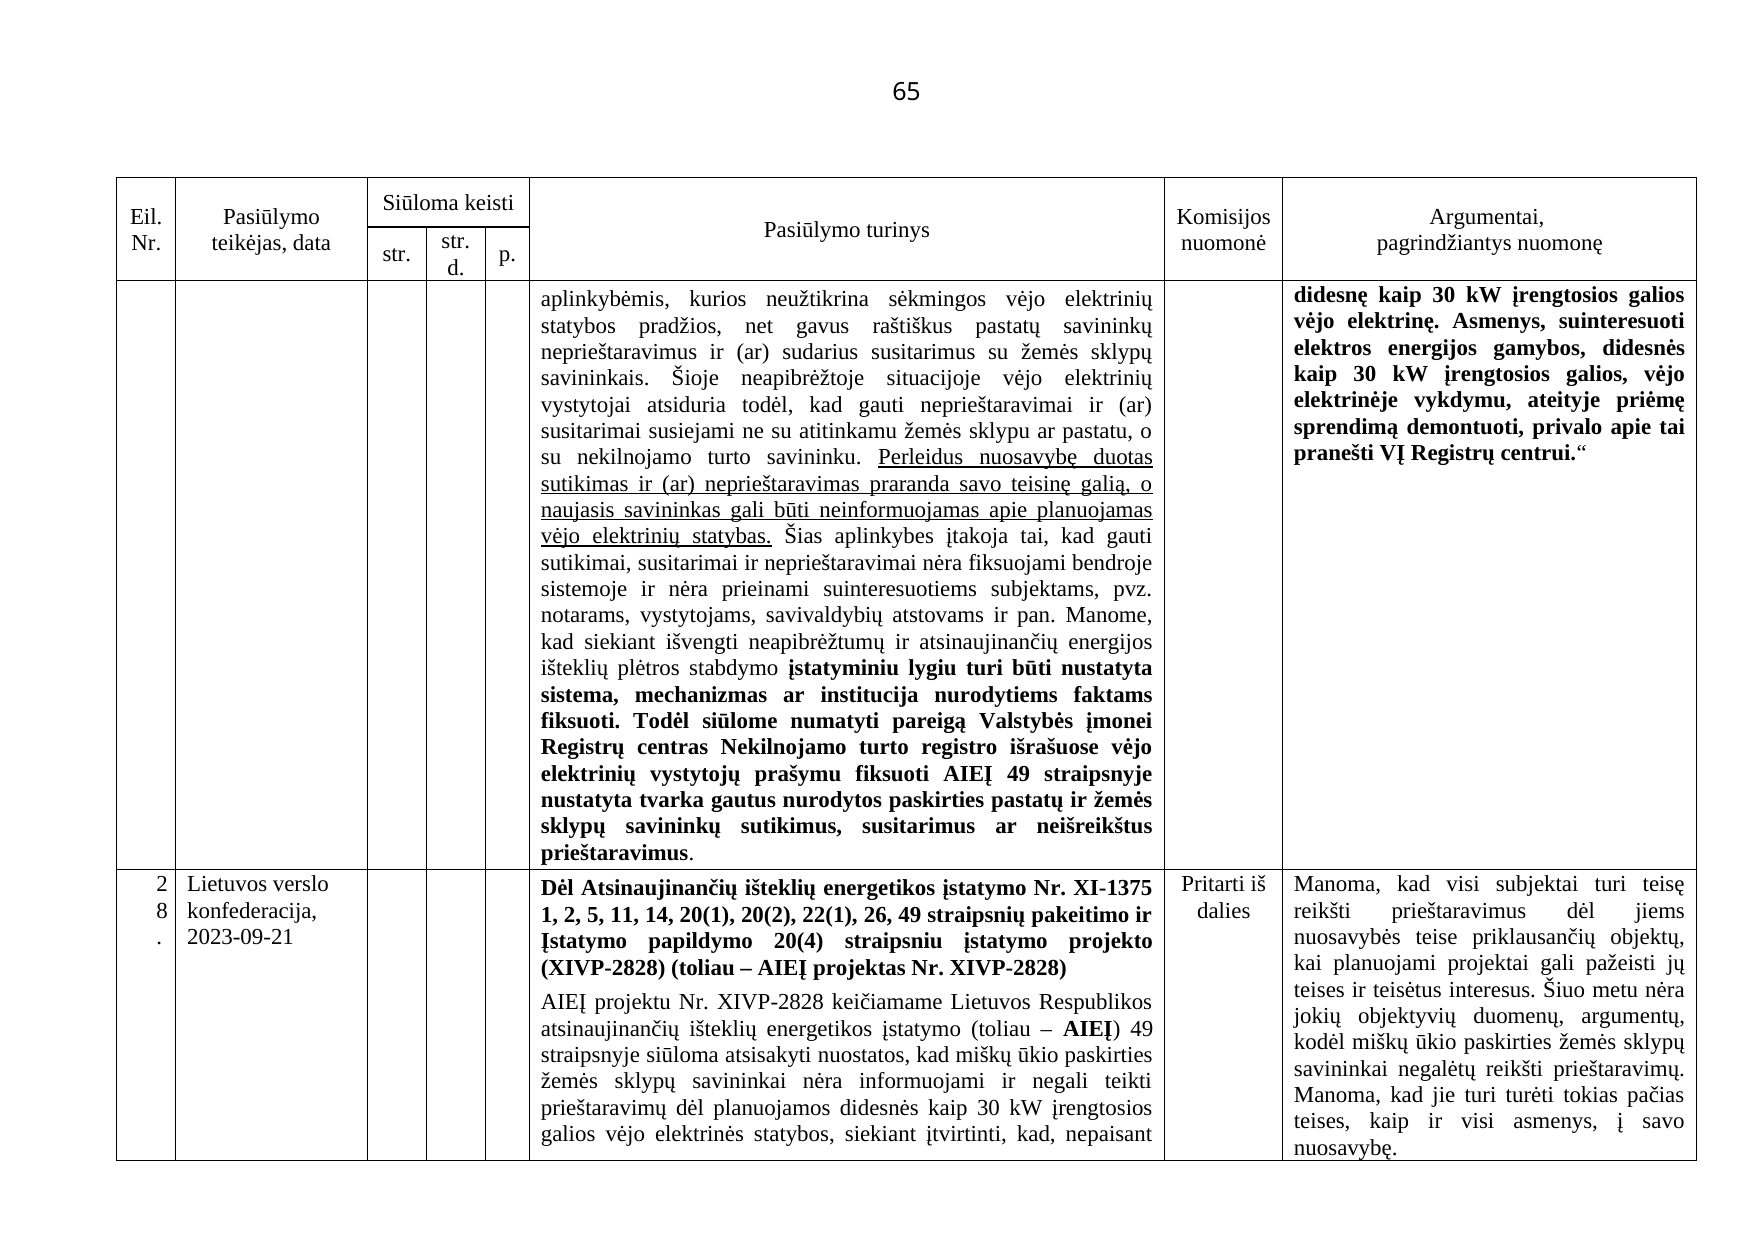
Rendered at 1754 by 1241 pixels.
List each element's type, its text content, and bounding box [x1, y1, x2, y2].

table_cell str. [368, 228, 426, 280]
table_header Eil. Nr. [117, 178, 175, 280]
table_header Pasiūlymo turinys [530, 178, 1164, 280]
table_header Argumentai, pagrindžiantys nuomonę [1283, 178, 1696, 280]
table_cell [176, 281, 367, 869]
table_cell [368, 870, 426, 1160]
table_header Pasiūlymo teikėjas, data [176, 178, 367, 280]
table_header Komisijos nuomonė [1165, 178, 1282, 280]
table_cell [427, 870, 485, 1160]
table_cell [427, 281, 485, 869]
table_cell didesnę kaip 30 kW įrengtosios galios vėjo elektrinę. Asmenys, suinteresuoti elektros energijos gamybos, didesnės kaip 30 kW įrengtosios galios, vėjo elektrinėje vykdymu, ateityje priėmę sprendimą demontuoti, privalo apie tai pranešti VĮ Registrų centrui.“ [1283, 281, 1696, 869]
table_cell str. d. [427, 228, 485, 280]
table_cell Lietuvos verslo konfederacija, 2023-09-21 [176, 870, 367, 1160]
table_cell Manoma, kad visi subjektai turi teisę reikšti prieštaravimus dėl jiems nuosavybės teise priklausančių objektų, kai planuojami projektai gali pažeisti jų teises ir teisėtus interesus. Šiuo metu nėra jokių objektyvių duomenų, argumentų, kodėl miškų ūkio paskirties žemės sklypų savininkai negalėtų reikšti prieštaravimų. Manoma, kad jie turi turėti tokias pačias teises, kaip ir visi asmenys, į savo nuosavybę. [1283, 870, 1696, 1160]
table_header Siūloma keisti [368, 178, 529, 226]
table_cell [1165, 281, 1282, 869]
table_cell [117, 281, 175, 869]
table_cell Dėl Atsinaujinančių išteklių energetikos įstatymo Nr. XI-1375 1, 2, 5, 11, 14, 20(1), 20(2), 22(1), 26, 49 straipsnių pakeitimo ir Įstatymo papildymo 20(4) straipsniu įstatymo projekto (XIVP-2828) (toliau – AIEĮ projektas Nr. XIVP-2828) AIEĮ projektu Nr. XIVP-2828 keičiamame Lietuvos Respublikos atsinaujinančių išteklių energetikos įstatymo (toliau – AIEĮ) 49 straipsnyje siūloma atsisakyti nuostatos, kad miškų ūkio paskirties žemės sklypų savininkai nėra informuojami ir negali teikti prieštaravimų dėl planuojamos didesnės kaip 30 kW įrengtosios galios vėjo elektrinės statybos, siekiant įtvirtinti, kad, nepaisant [530, 870, 1164, 1160]
table_cell [486, 281, 529, 869]
table_cell [117, 870, 175, 1160]
table_cell [486, 870, 529, 1160]
table_cell [368, 281, 426, 869]
table_cell Pritarti iš dalies [1165, 870, 1282, 1160]
table_cell p. [486, 228, 529, 280]
table_cell aplinkybėmis, kurios neužtikrina sėkmingos vėjo elektrinių statybos pradžios, net gavus raštiškus pastatų savininkų neprieštaravimus ir (ar) sudarius susitarimus su žemės sklypų savininkais. Šioje neapibrėžtoje situacijoje vėjo elektrinių vystytojai atsiduria todėl, kad gauti neprieštaravimai ir (ar) susitarimai susiejami ne su atitinkamu žemės sklypu ar pastatu, o su nekilnojamo turto savininku. Perleidus nuosavybę duotas sutikimas ir (ar) neprieštaravimas praranda savo teisinę galią, o naujasis savininkas gali būti neinformuojamas apie planuojamas vėjo elektrinių statybas. Šias aplinkybes įtakoja tai, kad gauti sutikimai, susitarimai ir neprieštaravimai nėra fiksuojami bendroje sistemoje ir nėra prieinami suinteresuotiems subjektams, pvz. notarams, vystytojams, savivaldybių atstovams ir pan. Manome, kad siekiant išvengti neapibrėžtumų ir atsinaujinančių energijos išteklių plėtros stabdymo įstatyminiu lygiu turi būti nustatyta sistema, mechanizmas ar institucija nurodytiems faktams fiksuoti. Todėl siūlome numatyti pareigą Valstybės įmonei Registrų centras Nekilnojamo turto registro išrašuose vėjo elektrinių vystytojų prašymu fiksuoti AIEĮ 49 straipsnyje nustatyta tvarka gautus nurodytos paskirties pastatų ir žemės sklypų savininkų sutikimus, susitarimus ar neišreikštus prieštaravimus. [530, 281, 1164, 869]
